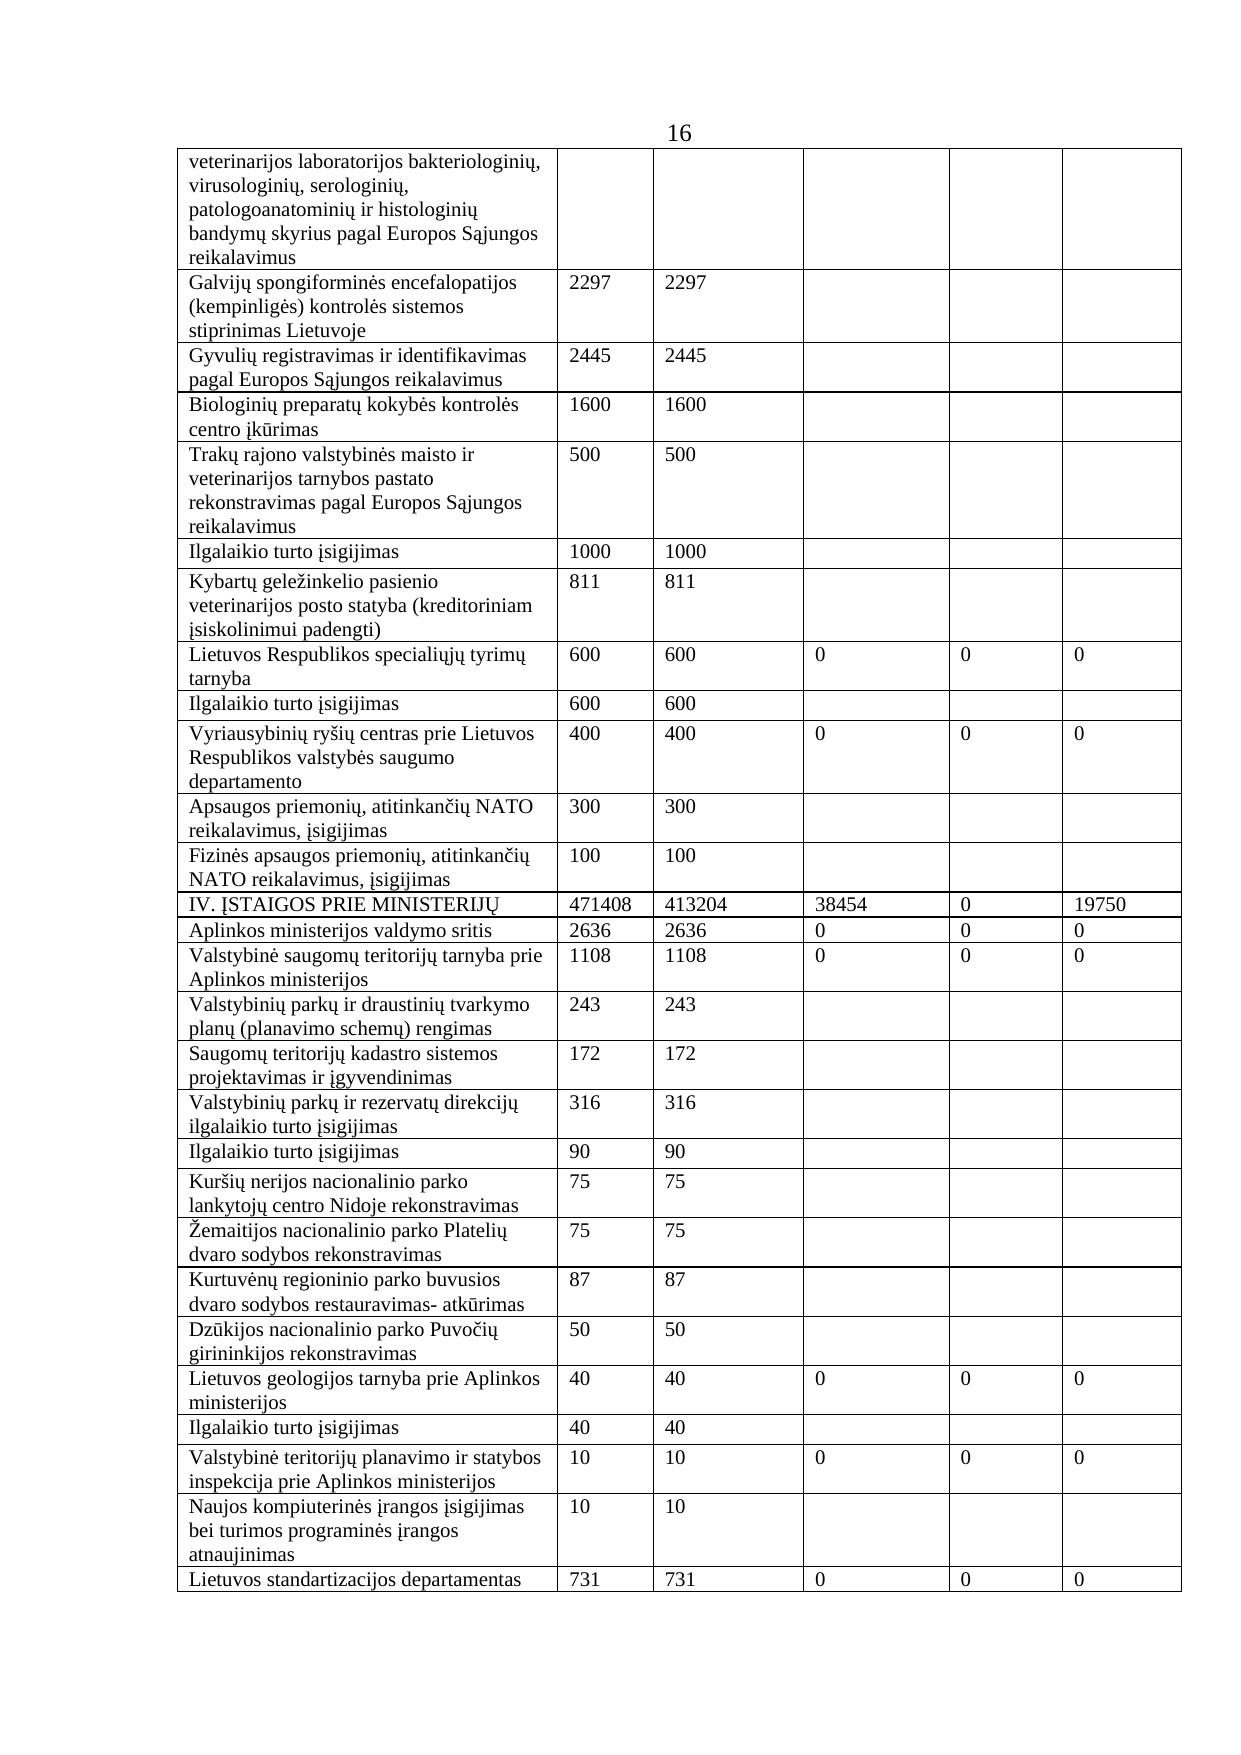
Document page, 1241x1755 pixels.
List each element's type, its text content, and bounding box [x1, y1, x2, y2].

table_cell 75 [654, 1218, 803, 1266]
table_cell [1063, 569, 1181, 641]
table_cell [1063, 442, 1181, 538]
table_cell [950, 1415, 1062, 1444]
table_cell [950, 393, 1062, 441]
table_cell 0 [804, 1366, 949, 1414]
table_cell Naujos kompiuterinės įrangos įsigijimas bei turimos programinės įrangos atnaujinimas [178, 1494, 557, 1566]
table_cell Lietuvos geologijos tarnyba prie Aplinkos ministerijos [178, 1366, 557, 1414]
table_cell 10 [654, 1445, 803, 1493]
table_cell [1063, 843, 1181, 891]
table_cell Apsaugos priemonių, atitinkančių NATO reikalavimus, įsigijimas [178, 794, 557, 842]
table_cell 300 [558, 794, 653, 842]
table_cell [804, 1494, 949, 1566]
table_cell Ilgalaikio turto įsigijimas [178, 1139, 557, 1168]
table_cell 400 [558, 721, 653, 793]
table_cell 0 [804, 721, 949, 793]
table_cell [1063, 1218, 1181, 1266]
table_cell [950, 149, 1062, 269]
table_cell 75 [654, 1169, 803, 1217]
table_cell 0 [950, 642, 1062, 690]
table_cell [804, 569, 949, 641]
table_cell Ilgalaikio turto įsigijimas [178, 539, 557, 568]
table_cell Gyvulių registravimas ir identifikavimas pagal Europos Sąjungos reikalavimus [178, 343, 557, 391]
table_cell [1063, 1041, 1181, 1089]
table_cell [950, 1041, 1062, 1089]
table_cell 0 [804, 642, 949, 690]
table_cell 0 [1063, 918, 1181, 942]
table_cell 811 [654, 569, 803, 641]
table_cell [804, 1139, 949, 1168]
table_cell 50 [654, 1317, 803, 1365]
table_cell [950, 1169, 1062, 1217]
table_cell 300 [654, 794, 803, 842]
table_cell [1063, 270, 1181, 342]
table_cell IV. ĮSTAIGOS PRIE MINISTERIJŲ [178, 893, 557, 916]
table_cell [950, 1090, 1062, 1138]
table_cell 40 [654, 1366, 803, 1414]
table_cell Biologinių preparatų kokybės kontrolės centro įkūrimas [178, 393, 557, 441]
table_cell [1063, 794, 1181, 842]
table_cell Valstybinių parkų ir draustinių tvarkymo planų (planavimo schemų) rengimas [178, 992, 557, 1040]
table_cell 0 [804, 1567, 949, 1591]
table_cell [1063, 393, 1181, 441]
table_cell [804, 270, 949, 342]
table_cell 1000 [558, 539, 653, 568]
table_cell 500 [654, 442, 803, 538]
table_cell 0 [950, 893, 1062, 916]
table_cell Galvijų spongiforminės encefalopatijos (kempinligės) kontrolės sistemos stiprinimas Lietuvoje [178, 270, 557, 342]
table_cell 0 [950, 1445, 1062, 1493]
table_cell 10 [654, 1494, 803, 1566]
table_cell 2445 [654, 343, 803, 391]
table_cell [1063, 1494, 1181, 1566]
table_cell 811 [558, 569, 653, 641]
table_cell 0 [1063, 943, 1181, 991]
table_cell 1600 [654, 393, 803, 441]
table_cell Kybartų geležinkelio pasienio veterinarijos posto statyba (kreditoriniam įsiskolinimui padengti) [178, 569, 557, 641]
table_cell [654, 149, 803, 269]
table_cell 75 [558, 1169, 653, 1217]
table_cell 243 [558, 992, 653, 1040]
table_cell [804, 343, 949, 391]
table_cell Kurtuvėnų regioninio parko buvusios dvaro sodybos restauravimas- atkūrimas [178, 1268, 557, 1316]
table_cell Valstybinė teritorijų planavimo ir statybos inspekcija prie Aplinkos ministerijos [178, 1445, 557, 1493]
table_cell 40 [558, 1415, 653, 1444]
table_cell [804, 691, 949, 720]
table_cell Valstybinių parkų ir rezervatų direkcijų ilgalaikio turto įsigijimas [178, 1090, 557, 1138]
table_cell 0 [804, 1445, 949, 1493]
table_cell 87 [558, 1268, 653, 1316]
table_cell 0 [950, 918, 1062, 942]
table_cell Ilgalaikio turto įsigijimas [178, 1415, 557, 1444]
table_cell 413204 [654, 893, 803, 916]
table_cell 87 [654, 1268, 803, 1316]
table_cell [950, 270, 1062, 342]
table_cell 1108 [558, 943, 653, 991]
table_cell [950, 1139, 1062, 1168]
table_cell 0 [804, 918, 949, 942]
table_cell [804, 442, 949, 538]
table_cell [1063, 1169, 1181, 1217]
table_cell 2445 [558, 343, 653, 391]
table_cell 0 [950, 721, 1062, 793]
table_cell 2636 [654, 918, 803, 942]
table_cell [1063, 539, 1181, 568]
table_cell 0 [804, 943, 949, 991]
table_cell [950, 794, 1062, 842]
table_cell 400 [654, 721, 803, 793]
table_cell [804, 992, 949, 1040]
table_cell Valstybinė saugomų teritorijų tarnyba prie Aplinkos ministerijos [178, 943, 557, 991]
table_cell [804, 1317, 949, 1365]
table_cell 50 [558, 1317, 653, 1365]
table_cell [558, 149, 653, 269]
table_cell 0 [1063, 1445, 1181, 1493]
table_cell 1000 [654, 539, 803, 568]
table_cell 0 [1063, 1366, 1181, 1414]
table_cell Lietuvos Respublikos specialiųjų tyrimų tarnyba [178, 642, 557, 690]
table_cell [950, 691, 1062, 720]
table_cell 500 [558, 442, 653, 538]
table_cell [804, 1218, 949, 1266]
table_cell Lietuvos standartizacijos departamentas [178, 1567, 557, 1591]
table_cell 731 [558, 1567, 653, 1591]
table_cell [950, 1268, 1062, 1316]
table_cell [804, 1041, 949, 1089]
table_cell 600 [654, 691, 803, 720]
table_cell 316 [558, 1090, 653, 1138]
table_cell 0 [1063, 642, 1181, 690]
table_cell 0 [950, 1567, 1062, 1591]
table_cell Kuršių nerijos nacionalinio parko lankytojų centro Nidoje rekonstravimas [178, 1169, 557, 1217]
table_cell [1063, 1415, 1181, 1444]
table_cell 10 [558, 1494, 653, 1566]
table_cell 243 [654, 992, 803, 1040]
table_cell 600 [654, 642, 803, 690]
table_cell [950, 539, 1062, 568]
table_cell [804, 539, 949, 568]
table_cell Aplinkos ministerijos valdymo sritis [178, 918, 557, 942]
table_cell [804, 794, 949, 842]
table_cell 0 [950, 943, 1062, 991]
table_cell 316 [654, 1090, 803, 1138]
table_cell 100 [558, 843, 653, 891]
table_cell 90 [654, 1139, 803, 1168]
table_cell 172 [558, 1041, 653, 1089]
table_cell 38454 [804, 893, 949, 916]
table_cell 100 [654, 843, 803, 891]
table_cell [804, 149, 949, 269]
table_cell [804, 843, 949, 891]
table_cell 0 [950, 1366, 1062, 1414]
table_cell 471408 [558, 893, 653, 916]
table_cell 600 [558, 642, 653, 690]
table_cell [950, 569, 1062, 641]
table_cell 2297 [558, 270, 653, 342]
table_cell 1600 [558, 393, 653, 441]
table_cell 600 [558, 691, 653, 720]
table_cell [804, 1169, 949, 1217]
table_cell [950, 442, 1062, 538]
table_cell 40 [558, 1366, 653, 1414]
table_cell 40 [654, 1415, 803, 1444]
table_cell [950, 992, 1062, 1040]
table_cell [950, 1494, 1062, 1566]
table_cell [804, 1415, 949, 1444]
table_cell [950, 1218, 1062, 1266]
table_cell Ilgalaikio turto įsigijimas [178, 691, 557, 720]
table_cell 19750 [1063, 893, 1181, 916]
table_cell 90 [558, 1139, 653, 1168]
table_cell 10 [558, 1445, 653, 1493]
table_cell [804, 1090, 949, 1138]
table_cell 2297 [654, 270, 803, 342]
table_cell Vyriausybinių ryšių centras prie Lietuvos Respublikos valstybės saugumo departamento [178, 721, 557, 793]
table_cell [1063, 1268, 1181, 1316]
table_cell [1063, 1090, 1181, 1138]
table_cell [1063, 149, 1181, 269]
table_cell 1108 [654, 943, 803, 991]
table_cell [950, 1317, 1062, 1365]
table_cell [1063, 992, 1181, 1040]
table_cell [804, 1268, 949, 1316]
table_cell Žemaitijos nacionalinio parko Platelių dvaro sodybos rekonstravimas [178, 1218, 557, 1266]
table_cell 0 [1063, 1567, 1181, 1591]
table_cell Saugomų teritorijų kadastro sistemos projektavimas ir įgyvendinimas [178, 1041, 557, 1089]
table_cell 2636 [558, 918, 653, 942]
table_cell [1063, 691, 1181, 720]
table_cell [1063, 343, 1181, 391]
table_cell [950, 343, 1062, 391]
table_cell [804, 393, 949, 441]
table_cell 0 [1063, 721, 1181, 793]
table_cell [950, 843, 1062, 891]
table_cell Dzūkijos nacionalinio parko Puvočių girininkijos rekonstravimas [178, 1317, 557, 1365]
table_cell Fizinės apsaugos priemonių, atitinkančių NATO reikalavimus, įsigijimas [178, 843, 557, 891]
table_cell [1063, 1139, 1181, 1168]
table_cell Trakų rajono valstybinės maisto ir veterinarijos tarnybos pastato rekonstravimas pagal Europos Sąjungos reikalavimus [178, 442, 557, 538]
table_cell 172 [654, 1041, 803, 1089]
table_cell 75 [558, 1218, 653, 1266]
table_cell 731 [654, 1567, 803, 1591]
table_cell veterinarijos laboratorijos bakteriologinių, virusologinių, serologinių, patologoanatominių ir histologinių bandymų skyrius pagal Europos Sąjungos reikalavimus [178, 149, 557, 269]
table_cell [1063, 1317, 1181, 1365]
